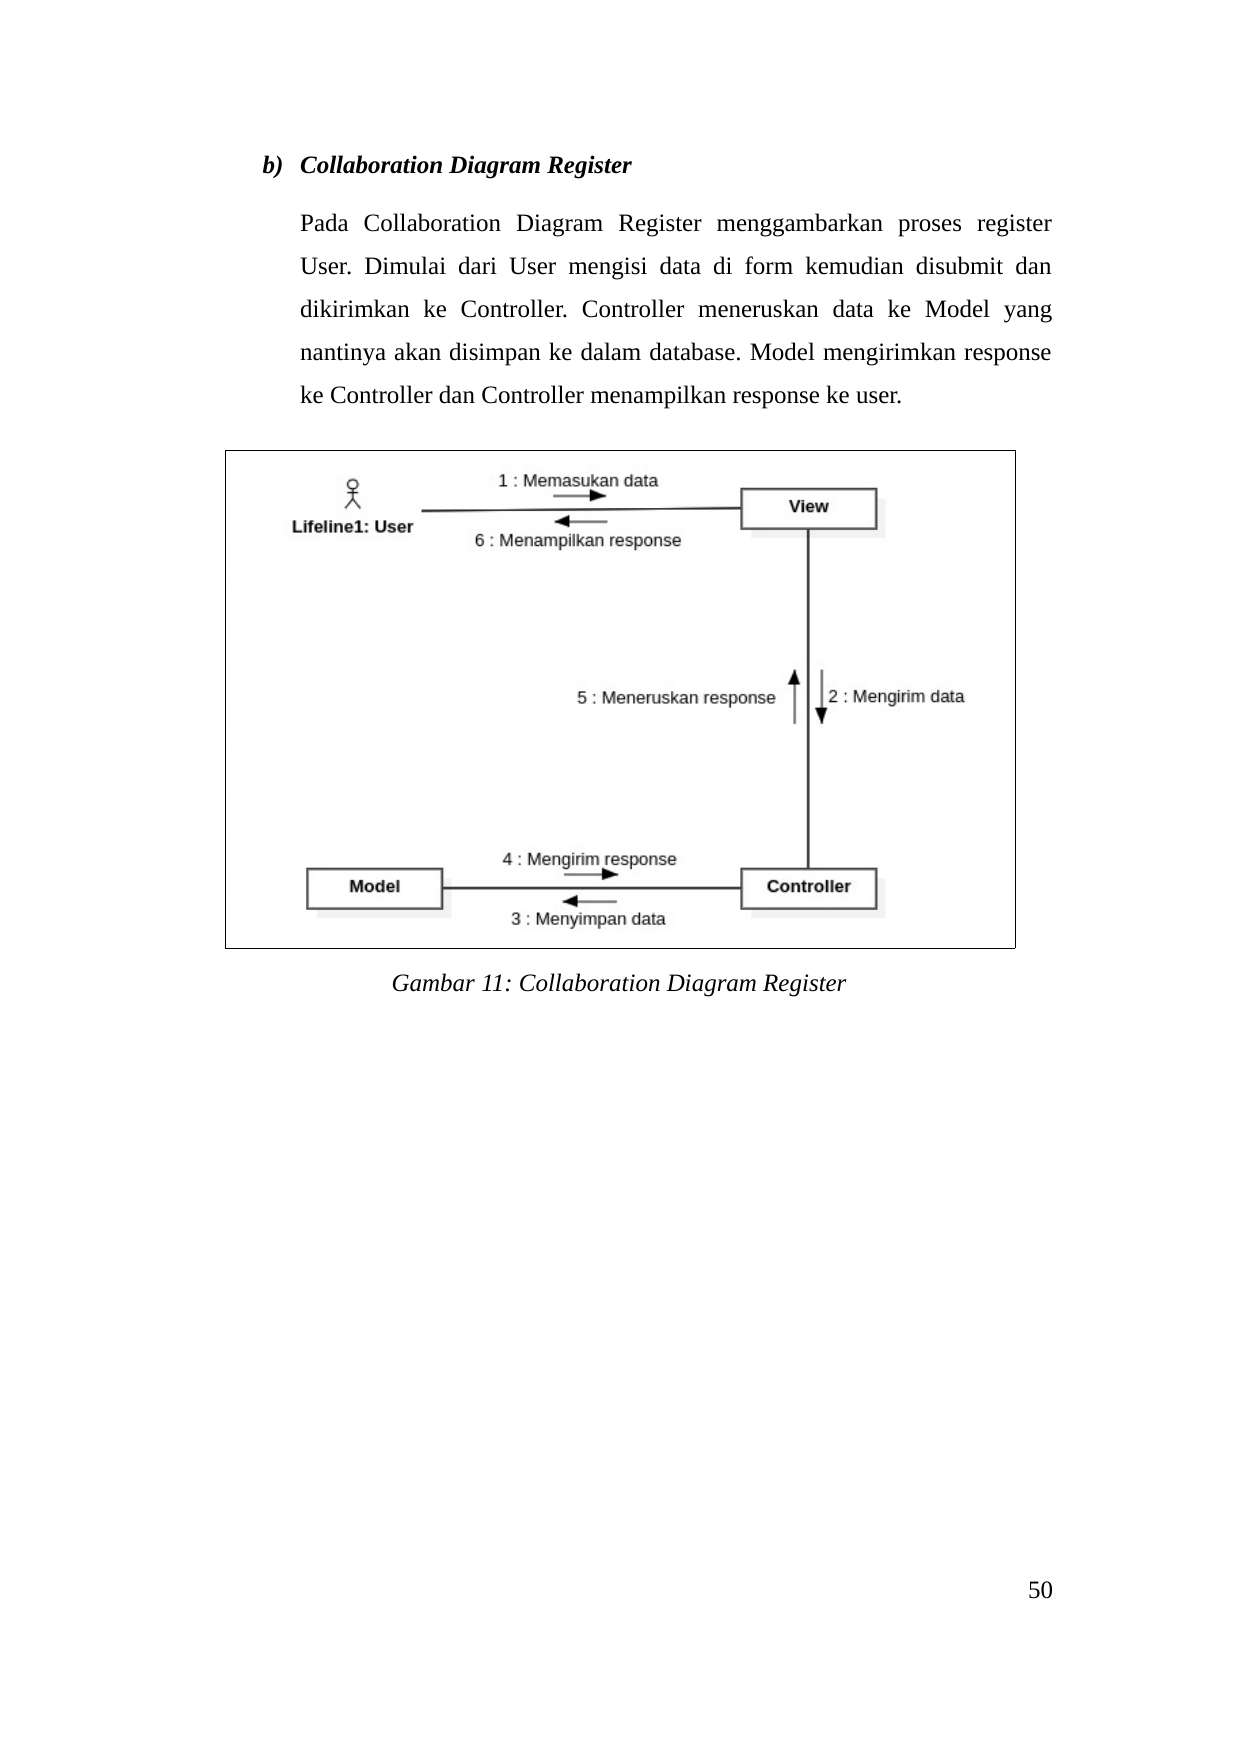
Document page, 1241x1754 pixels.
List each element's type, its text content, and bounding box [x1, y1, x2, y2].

list Collaboration Diagram Register [262, 150, 1053, 179]
list Gambar 11: Collaboration Diagram Register [225, 949, 1015, 996]
picture [226, 451, 1015, 948]
list Pada Collaboration Diagram Register menggambarkan proses register User. Dimulai dari User mengisi data di form kemudian disubmit dan dikirimkan ke Controller. Controller meneruskan data ke Model yang nantinya akan disimpan ke dalam database. Model mengirimkan response ke Controller dan Controller menampilkan response ke user. [262, 208, 1053, 409]
